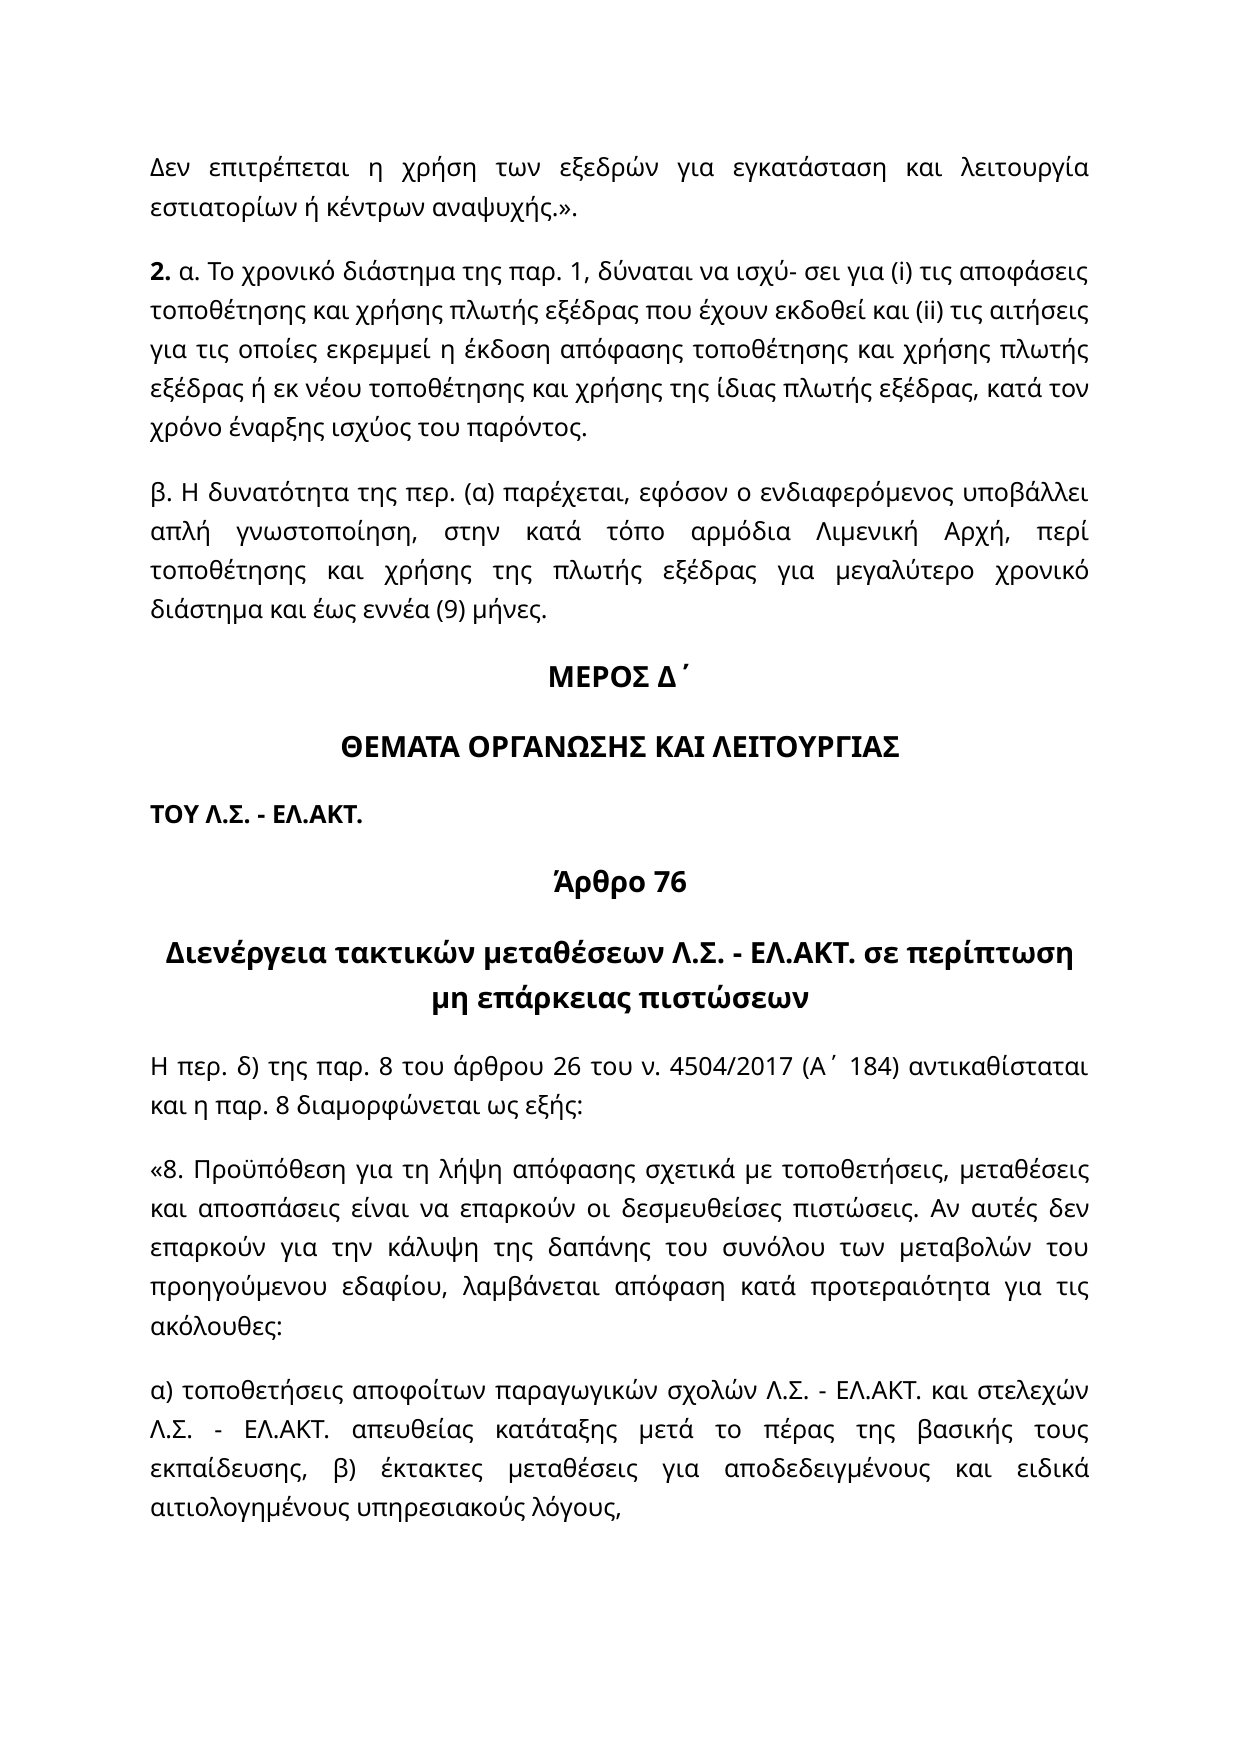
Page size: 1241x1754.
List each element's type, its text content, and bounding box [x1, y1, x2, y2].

subtitle Άρθρο 76 [150, 861, 1090, 901]
text Η περ. δ) της παρ. 8 του άρθρου 26 του ν. 4504/2017 (Α΄ 184) αντικαθίσταται και η παρ. 8 διαμορφώνεται ως εξής: [150, 1048, 1090, 1121]
subtitle ΘΕΜΑΤΑ ΟΡΓΑΝΩΣΗΣ ΚΑΙ ΛΕΙΤΟΥΡΓΙΑΣ [150, 726, 1090, 766]
text ΤΟΥ Λ.Σ. - ΕΛ.ΑΚΤ. [150, 797, 1090, 831]
subtitle Διενέργεια τακτικών μεταθέσεων Λ.Σ. - ΕΛ.ΑΚΤ. σε περίπτωση μη επάρκειας πιστώσεων [150, 932, 1090, 1017]
text Δεν επιτρέπεται η χρήση των εξεδρών για εγκατάσταση και λειτουργία εστιατορίων ή κέντρων αναψυχής.». [150, 150, 1090, 223]
subtitle ΜΕΡΟΣ Δ΄ [150, 656, 1090, 696]
text «8. Προϋπόθεση για τη λήψη απόφασης σχετικά με τοποθετήσεις, μεταθέσεις και αποσπάσεις είναι να επαρκούν οι δεσμευθείσες πιστώσεις. Αν αυτές δεν επαρκούν για την κάλυψη της δαπάνης του συνόλου των μεταβολών του προηγούμενου εδαφίου, λαμβάνεται απόφαση κατά προτεραιότητα για τις ακόλουθες: [150, 1151, 1090, 1342]
text 2. α. Το χρονικό διάστημα της παρ. 1, δύναται να ισχύ- σει για (i) τις αποφάσεις τοποθέτησης και χρήσης πλωτής εξέδρας που έχουν εκδοθεί και (ii) τις αιτήσεις για τις οποίες εκρεμμεί η έκδοση απόφασης τοποθέτησης και χρήσης πλωτής εξέδρας ή εκ νέου τοποθέτησης και χρήσης της ίδιας πλωτής εξέδρας, κατά τον χρόνο έναρξης ισχύος του παρόντος. [150, 253, 1090, 444]
text α) τοποθετήσεις αποφοίτων παραγωγικών σχολών Λ.Σ. - ΕΛ.ΑΚΤ. και στελεχών Λ.Σ. - ΕΛ.ΑΚΤ. απευθείας κατάταξης μετά το πέρας της βασικής τους εκπαίδευσης, β) έκτακτες μεταθέσεις για αποδεδειγμένους και ειδικά αιτιολογημένους υπηρεσιακούς λόγους, [150, 1372, 1090, 1524]
text β. Η δυνατότητα της περ. (α) παρέχεται, εφόσον ο ενδιαφερόμενος υποβάλλει απλή γνωστοποίηση, στην κατά τόπο αρμόδια Λιμενική Αρχή, περί τοποθέτησης και χρήσης της πλωτής εξέδρας για μεγαλύτερο χρονικό διάστημα και έως εννέα (9) μήνες. [150, 474, 1090, 626]
